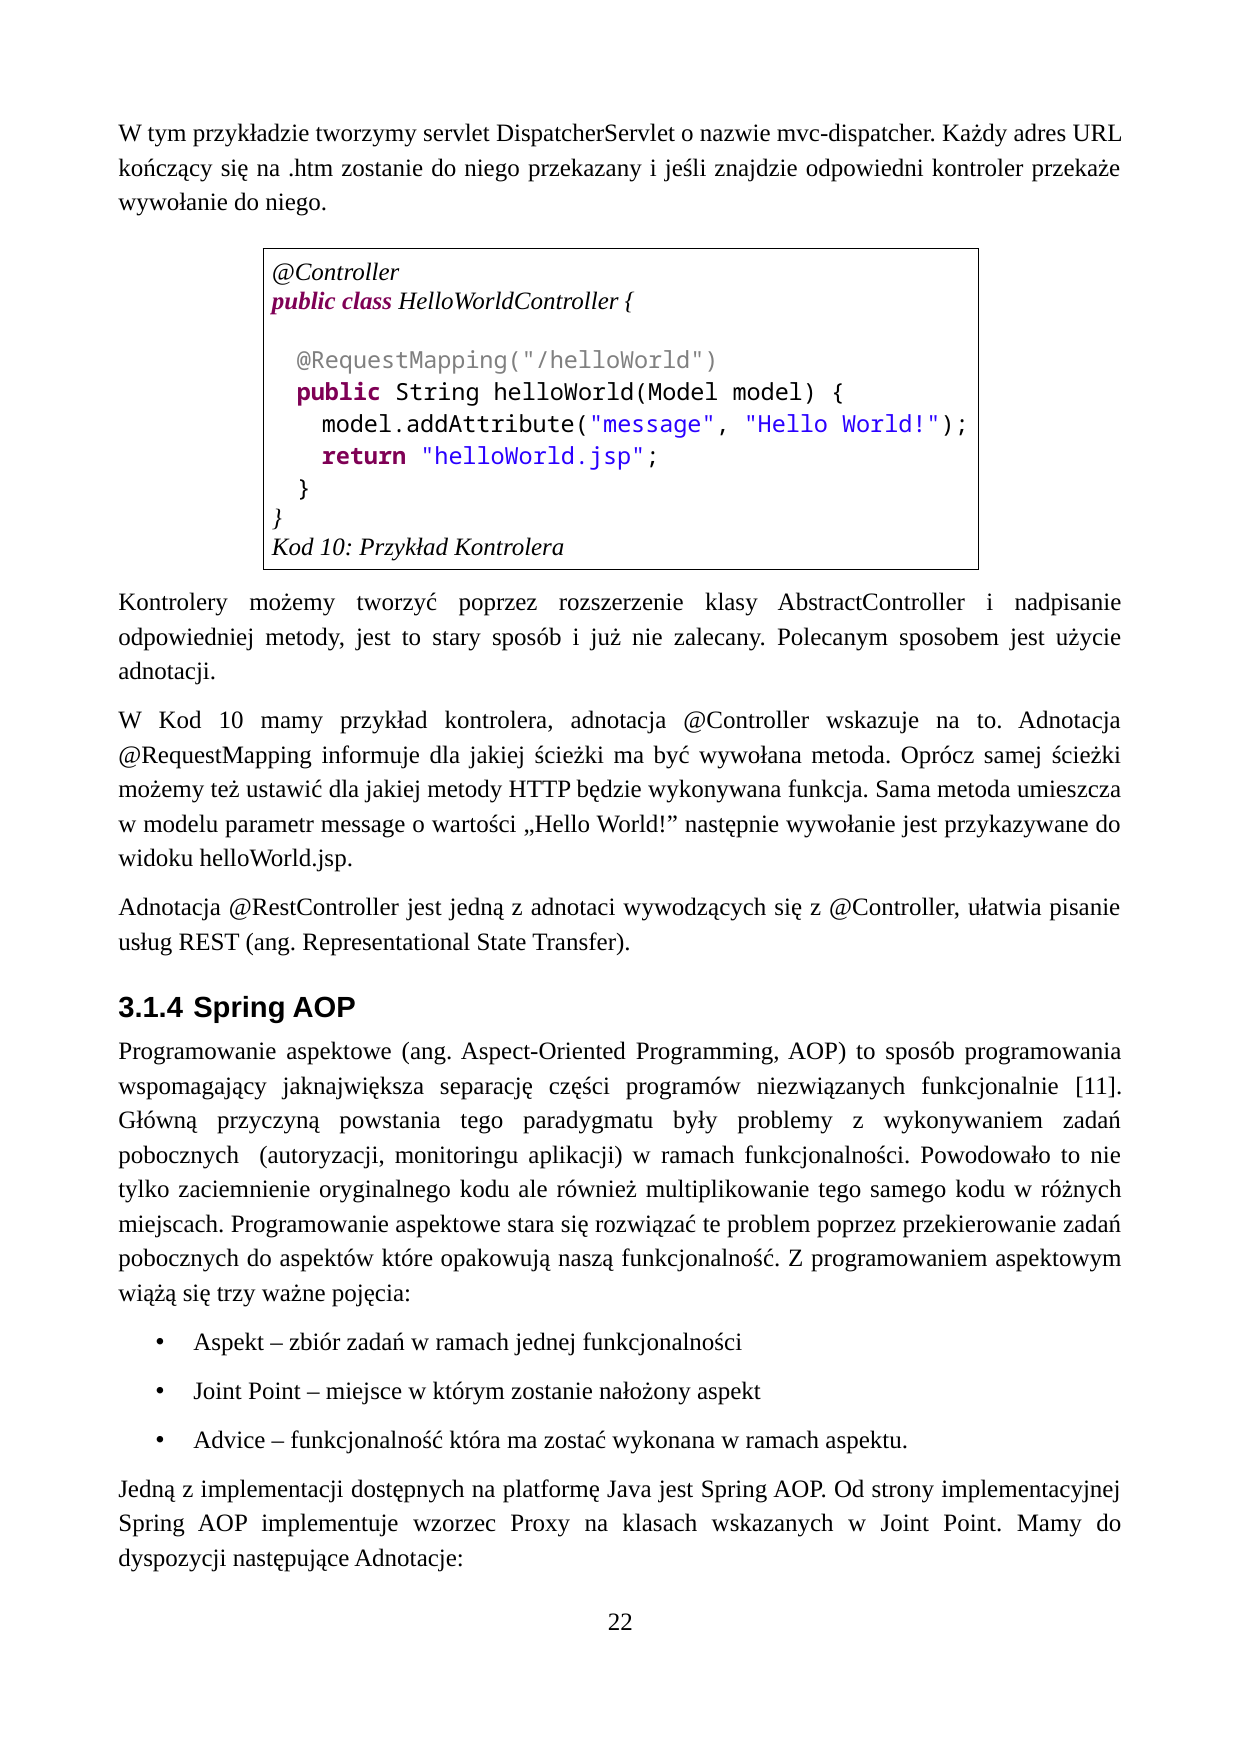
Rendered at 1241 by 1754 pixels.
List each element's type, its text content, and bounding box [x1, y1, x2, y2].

text return "helloWorld.jsp"; [272, 439, 969, 471]
list Aspekt – zbiór zadań w ramach jednej funkcjonalności [156, 1327, 1122, 1356]
text Kontrolery możemy tworzyć poprzez rozszerzenie klasy AbstractController i nadpisanie odpowiedniej metody, jest to stary sposób i już nie zalecany. Polecanym sposobem jest użycie adnotacji. [118, 236, 1122, 685]
text @RequestMapping("/helloWorld") [272, 343, 969, 375]
text model.addAttribute("message", "Hello World!"); [272, 407, 969, 439]
text W Kod 10 mamy przykład kontrolera, adnotacja @Controller wskazuje na to. Adnotacja @RequestMapping informuje dla jakiej ścieżki ma być wywołana metoda. Oprócz samej ścieżki możemy też ustawić dla jakiej metody HTTP będzie wykonywana funkcja. Sama metoda umieszcza w modelu parametr message o wartości „Hello World!” następnie wywołanie jest przykazywane do widoku helloWorld.jsp. [118, 705, 1122, 872]
text Kod 10: Przykład Kontrolera [272, 532, 969, 561]
list Joint Point – miejsce w którym zostanie nałożony aspekt [156, 1376, 1122, 1404]
text Programowanie aspektowe (ang. Aspect-Oriented Programming, AOP) to sposób programowania wspomagający jaknajwiększa separację części programów niezwiązanych funkcjonalnie [11]. Główną przyczyną powstania tego paradygmatu były problemy z wykonywaniem zadań pobocznych (autoryzacji, monitoringu aplikacji) w ramach funkcjonalności. Powodowało to nie tylko zaciemnienie oryginalnego kodu ale również multiplikowanie tego samego kodu w różnych miejscach. Programowanie aspektowe stara się rozwiązać te problem poprzez przekierowanie zadań pobocznych do aspektów które opakowują naszą funkcjonalność. Z programowaniem aspektowym wiążą się trzy ważne pojęcia: [118, 1036, 1122, 1306]
text @Controller [272, 257, 969, 286]
text Adnotacja @RestController jest jedną z adnotaci wywodzących się z @Controller, ułatwia pisanie usług REST (ang. Representational State Transfer). [118, 892, 1122, 955]
text public String helloWorld(Model model) { [272, 375, 969, 407]
text public class HelloWorldController { [272, 286, 969, 314]
text W tym przykładzie tworzymy servlet DispatcherServlet o nazwie mvc-dispatcher. Każdy adres URL kończący się na .htm zostanie do niego przekazany i jeśli znajdzie odpowiedni kontroler przekaże wywołanie do niego. [118, 118, 1122, 216]
list Advice – funkcjonalność która ma zostać wykonana w ramach aspektu. [156, 1425, 1122, 1454]
text Jedną z implementacji dostępnych na platformę Java jest Spring AOP. Od strony implementacyjnej Spring AOP implementuje wzorzec Proxy na klasach wskazanych w Joint Point. Mamy do dyspozycji następujące Adnotacje: [118, 1474, 1122, 1572]
text } [272, 471, 969, 503]
text } [272, 503, 969, 532]
subtitle Spring AOP [118, 990, 1122, 1024]
